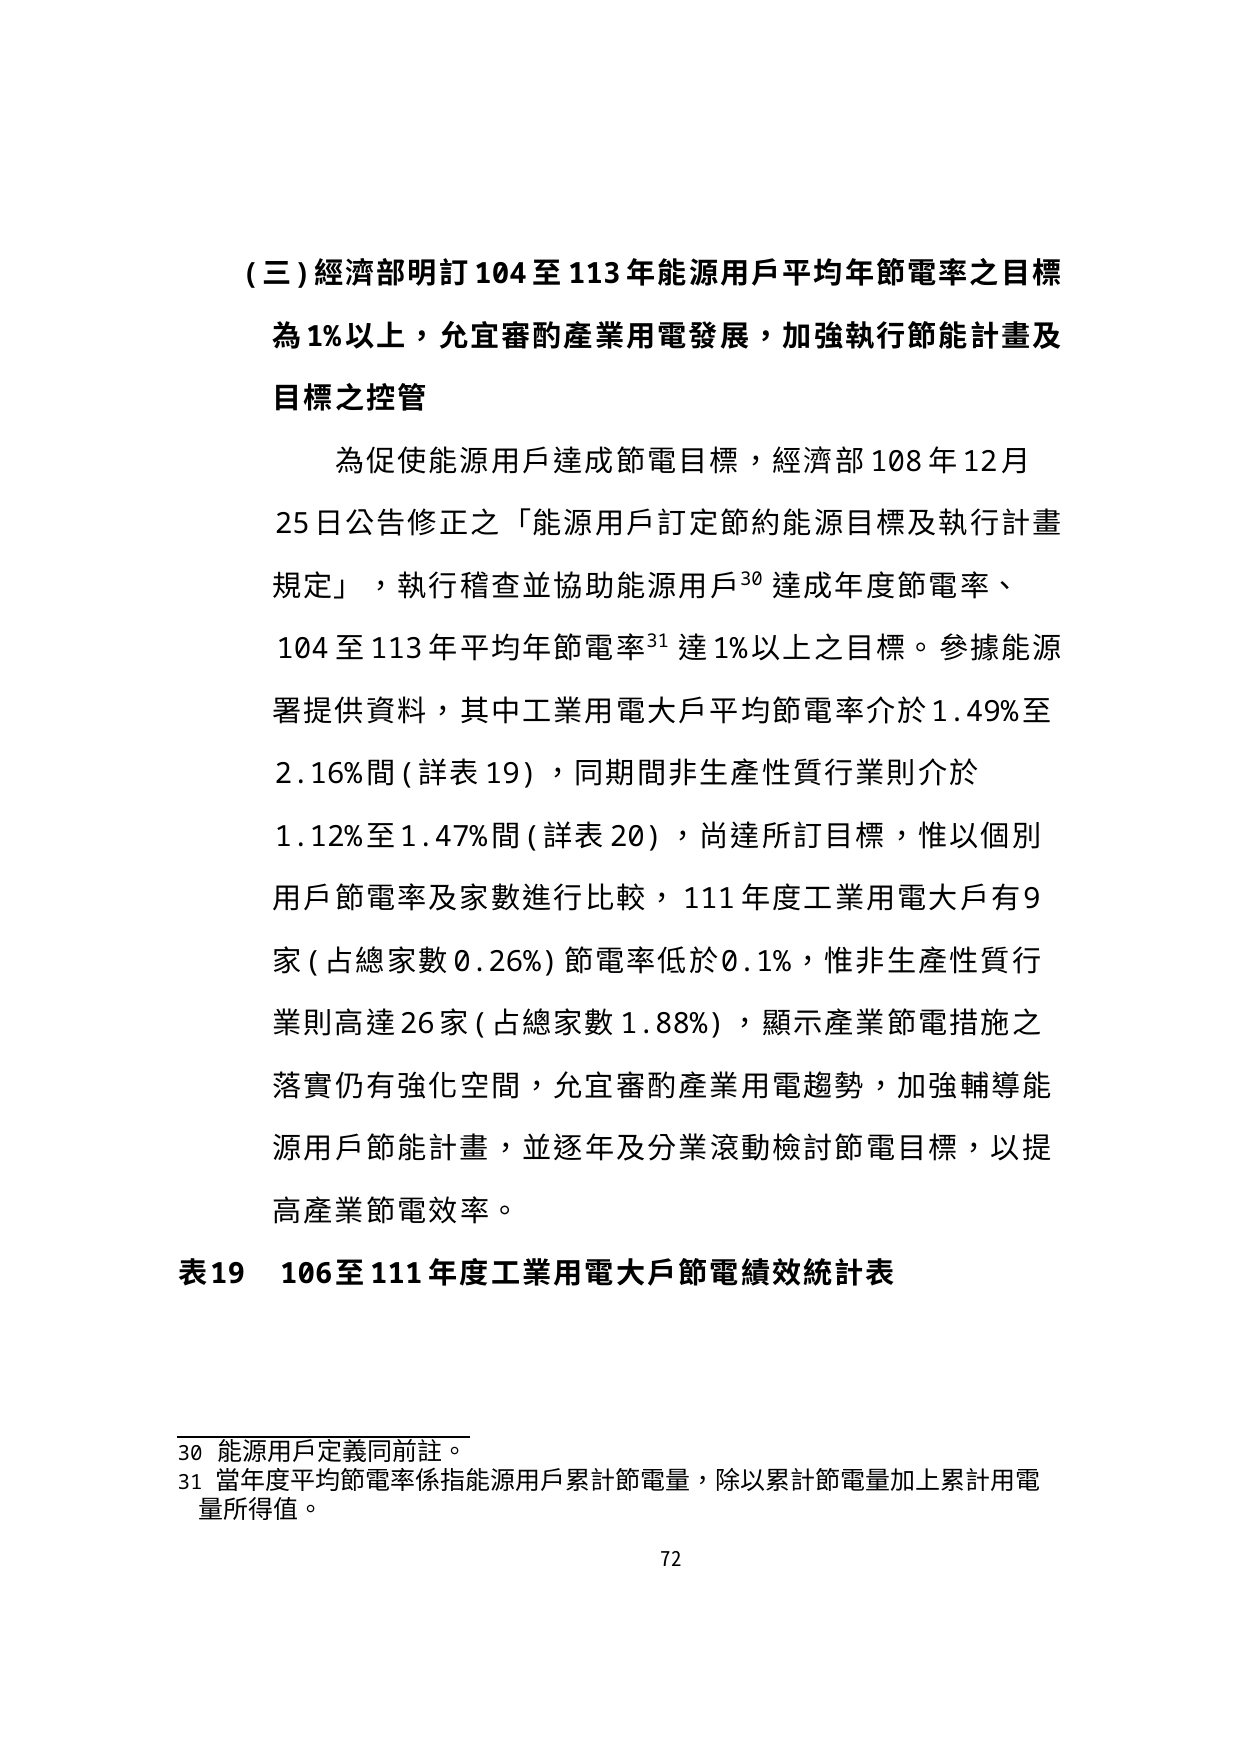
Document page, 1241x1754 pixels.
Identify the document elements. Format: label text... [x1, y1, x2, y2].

text 表19 106至111年度工業用電大戶節電績效統計表 [177, 1229, 1063, 1292]
text 為促使能源用戶達成節電目標，經濟部108年12月25日公告修正之「能源用戶訂定節約能源目標及執行計畫規定」，執行稽查並協助能源用戶達成年度節電率、104至113年平均年節電率達1%以上之目標。參據能源署提供資料，其中工業用電大戶平均節電率介於1.49%至2.16%間(詳表19)，同期間非生產性質行業則介於1.12%至1.47%間(詳表20)，尚達所訂目標，惟以個別用戶節電率及家數進行比較，111年度工業用電大戶有9家(占總家數0.26%)節電率低於0.1%，惟非生產性質行業則高達26家(占總家數1.88%)，顯示產業節電措施之落實仍有強化空間，允宜審酌產業用電趨勢，加強輔導能源用戶節能計畫，並逐年及分業滾動檢討節電目標，以提高產業節電效率。 [266, 417, 1063, 1229]
text 當年度平均節電率係指能源用戶累計節電量，除以累計節電量加上累計用電量所得值。 [177, 1466, 1063, 1525]
text 能源用戶定義同前註。 [177, 1437, 1063, 1466]
text (三)經濟部明訂104至113年能源用戶平均年節電率之目標為1%以上，允宜審酌產業用電發展，加強執行節能計畫及目標之控管 [236, 229, 1063, 417]
